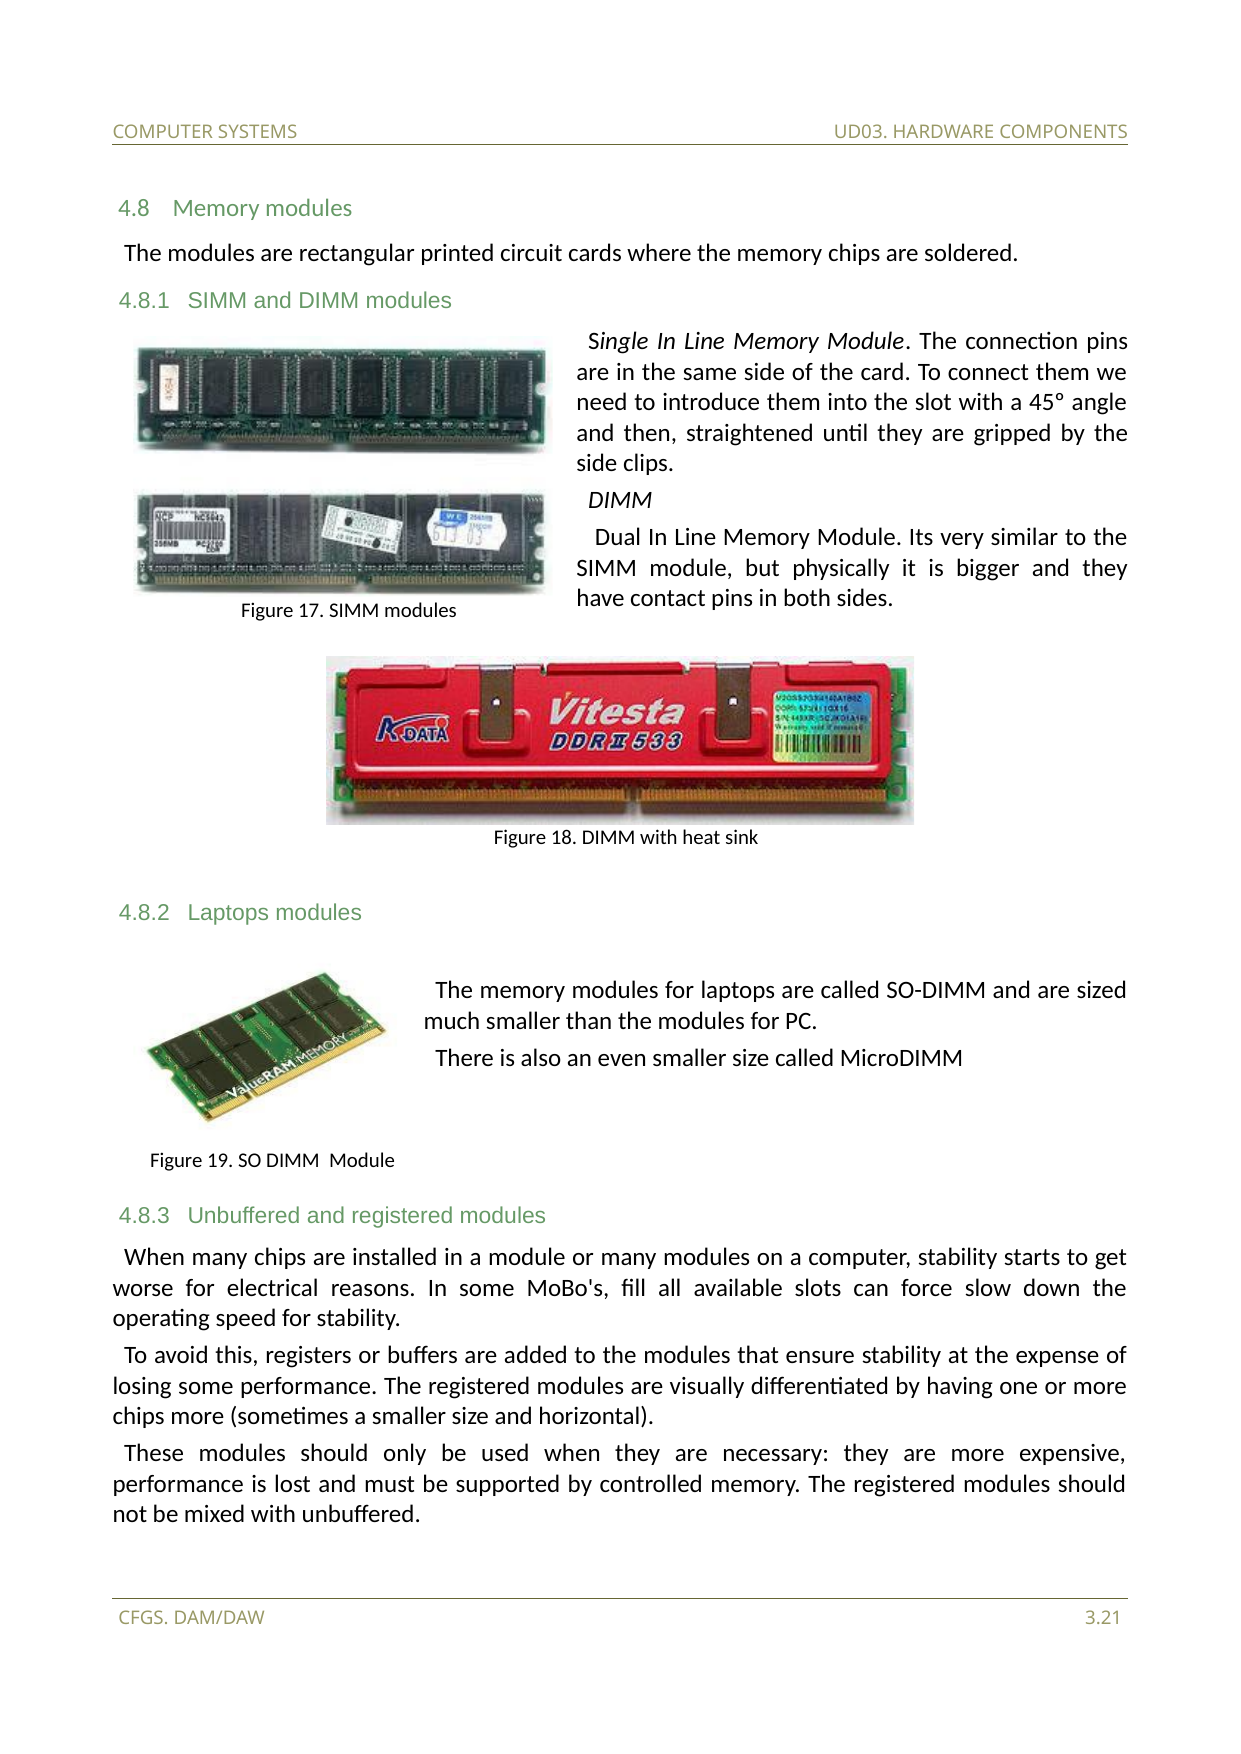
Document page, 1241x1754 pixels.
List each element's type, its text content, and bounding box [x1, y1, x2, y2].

subtitle SIMM and DIMM modules [112, 287, 1128, 313]
picture [133, 336, 553, 597]
subtitle Laptops modules [112, 899, 1128, 925]
text Figure 18. DIMM with heat sink [326, 825, 914, 849]
subtitle Unbuffered and registered modules [112, 1202, 1128, 1229]
text Figure 17. SIMM modules [133, 597, 552, 622]
picture [133, 947, 400, 1148]
text DIMM [553, 484, 1128, 515]
text When many chips are installed in a module or many modules on a computer, stability starts to get worse for electrical reasons. In some MoBo's, fill all available slots can force slow down the operating speed for stability. [112, 1241, 1128, 1333]
text To avoid this, registers or buffers are added to the modules that ensure stability at the expense of losing some performance. The registered modules are visually differentiated by having one or more chips more (sometimes a smaller size and horizontal). [112, 1339, 1128, 1431]
picture [326, 656, 915, 825]
text [112, 484, 133, 515]
text Single In Line Memory Module. The connection pins are in the same side of the card. To connect them we need to introduce them into the slot with a 45º angle and then, straightened until they are gripped by the side clips. [112, 326, 1128, 478]
text Figure 19. SO DIMM Module [133, 1148, 400, 1173]
text These modules should only be used when they are necessary: they are more expensive, performance is lost and must be supported by controlled memory. The registered modules should not be mixed with unbuffered. [112, 1437, 1128, 1529]
text The modules are rectangular printed circuit cards where the memory chips are soldered. [112, 237, 1128, 268]
text The memory modules for laptops are called SO-DIMM and are sized much smaller than the modules for PC. [400, 975, 1128, 1036]
text There is also an even smaller size called MicroDIMM [400, 1042, 1128, 1073]
text Dual In Line Memory Module. Its very similar to the SIMM module, but physically it is bigger and they have contact pins in both sides. [552, 522, 1128, 613]
subtitle Memory modules [112, 192, 1128, 223]
